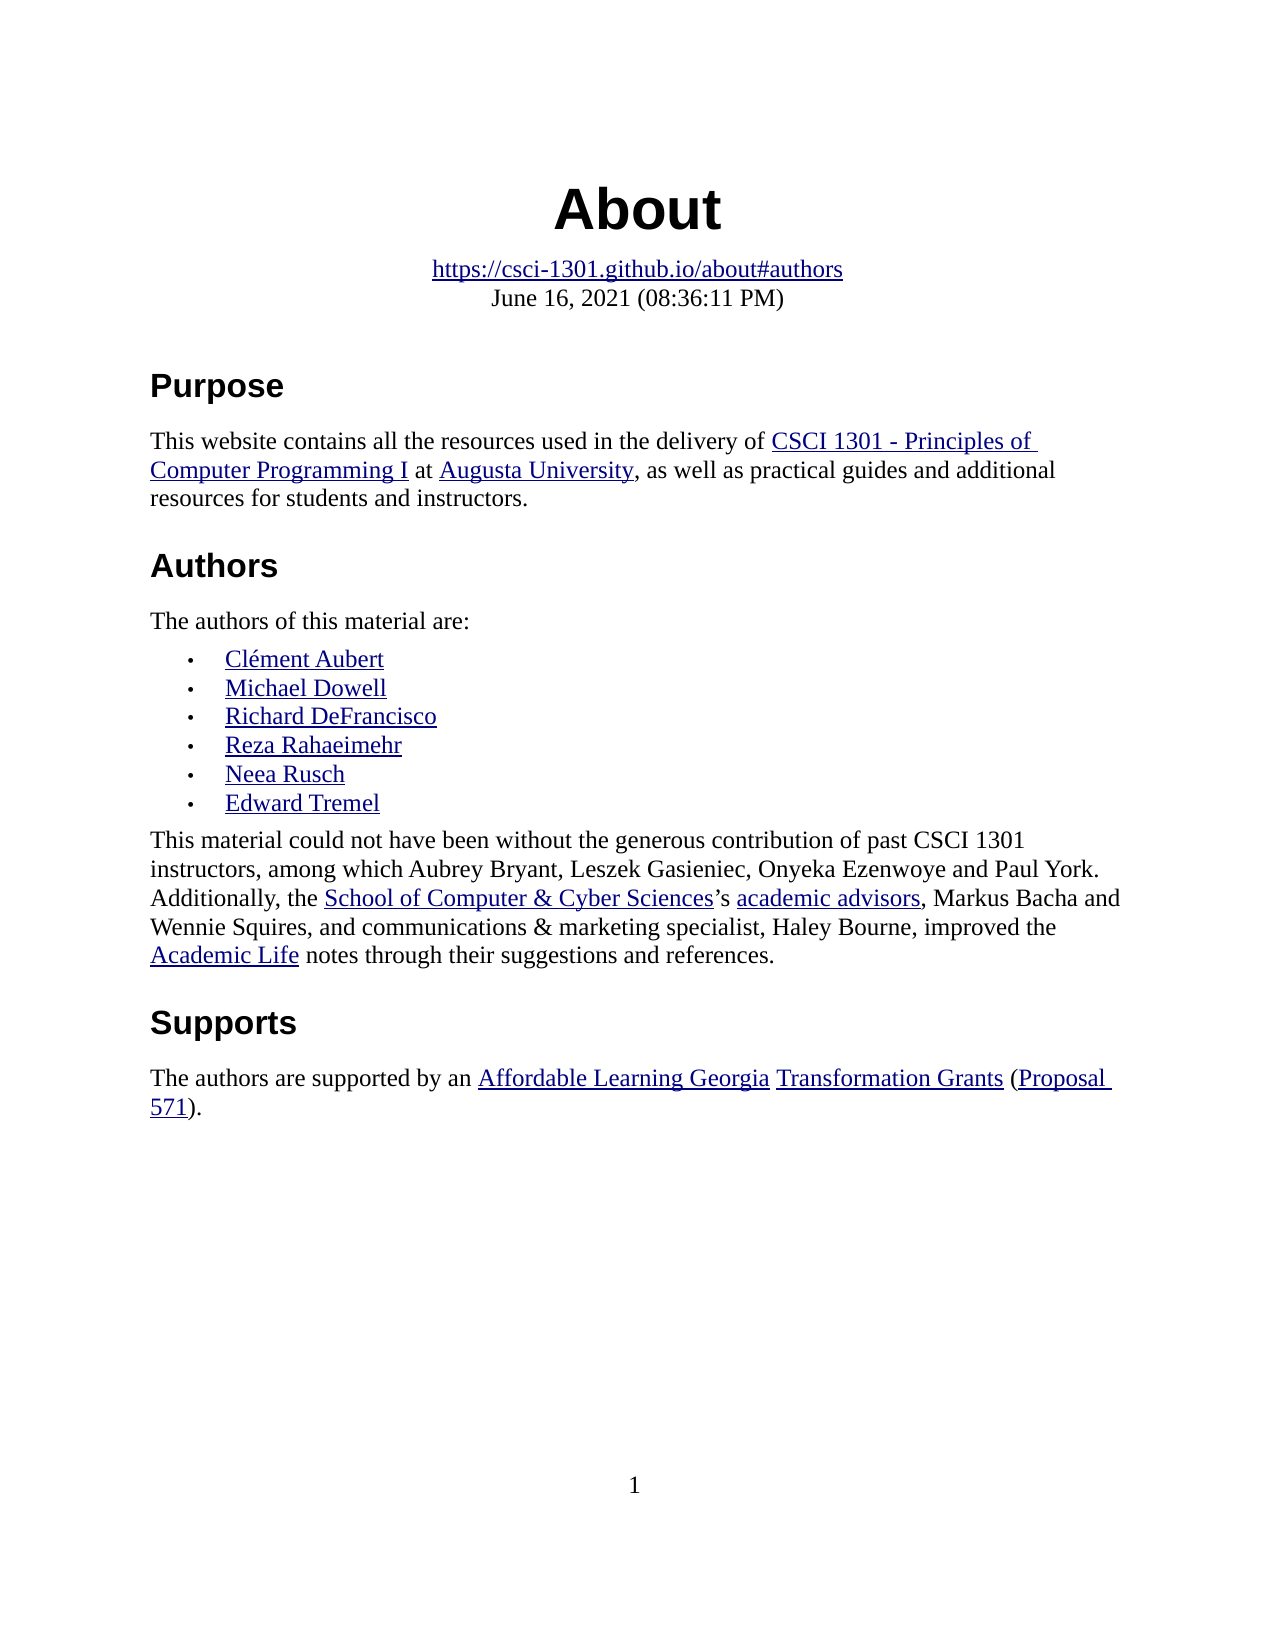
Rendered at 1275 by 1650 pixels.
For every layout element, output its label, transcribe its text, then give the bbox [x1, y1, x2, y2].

list Clément Aubert [187, 644, 1125, 673]
text June 16, 2021 (08:36:11 PM) [150, 283, 1125, 312]
text The authors of this material are: [150, 606, 1125, 635]
list Michael Dowell [187, 673, 1125, 701]
list Neea Rusch [187, 759, 1125, 788]
list Richard DeFrancisco [187, 701, 1125, 730]
subtitle Supports [150, 1003, 1125, 1042]
title About [150, 175, 1125, 242]
text This website contains all the resources used in the delivery of CSCI 1301 - Principles of Computer Programming I at Augusta University, as well as practical guides and additional resources for students and instructors. [150, 426, 1125, 512]
text https://csci-1301.github.io/about#authors [150, 254, 1125, 283]
list Edward Tremel [187, 788, 1125, 816]
list Reza Rahaeimehr [187, 730, 1125, 759]
text The authors are supported by an Affordable Learning Georgia Transformation Grants (Proposal 571). [150, 1063, 1125, 1121]
subtitle Purpose [150, 366, 1125, 404]
subtitle Authors [150, 546, 1125, 585]
text This material could not have been without the generous contribution of past CSCI 1301 instructors, among which Aubrey Bryant, Leszek Gasieniec, Onyeka Ezenwoye and Paul York. Additionally, the School of Computer & Cyber Sciences’s academic advisors, Markus Bacha and Wennie Squires, and communications & marketing specialist, Haley Bourne, improved the Academic Life notes through their suggestions and references. [150, 825, 1125, 969]
